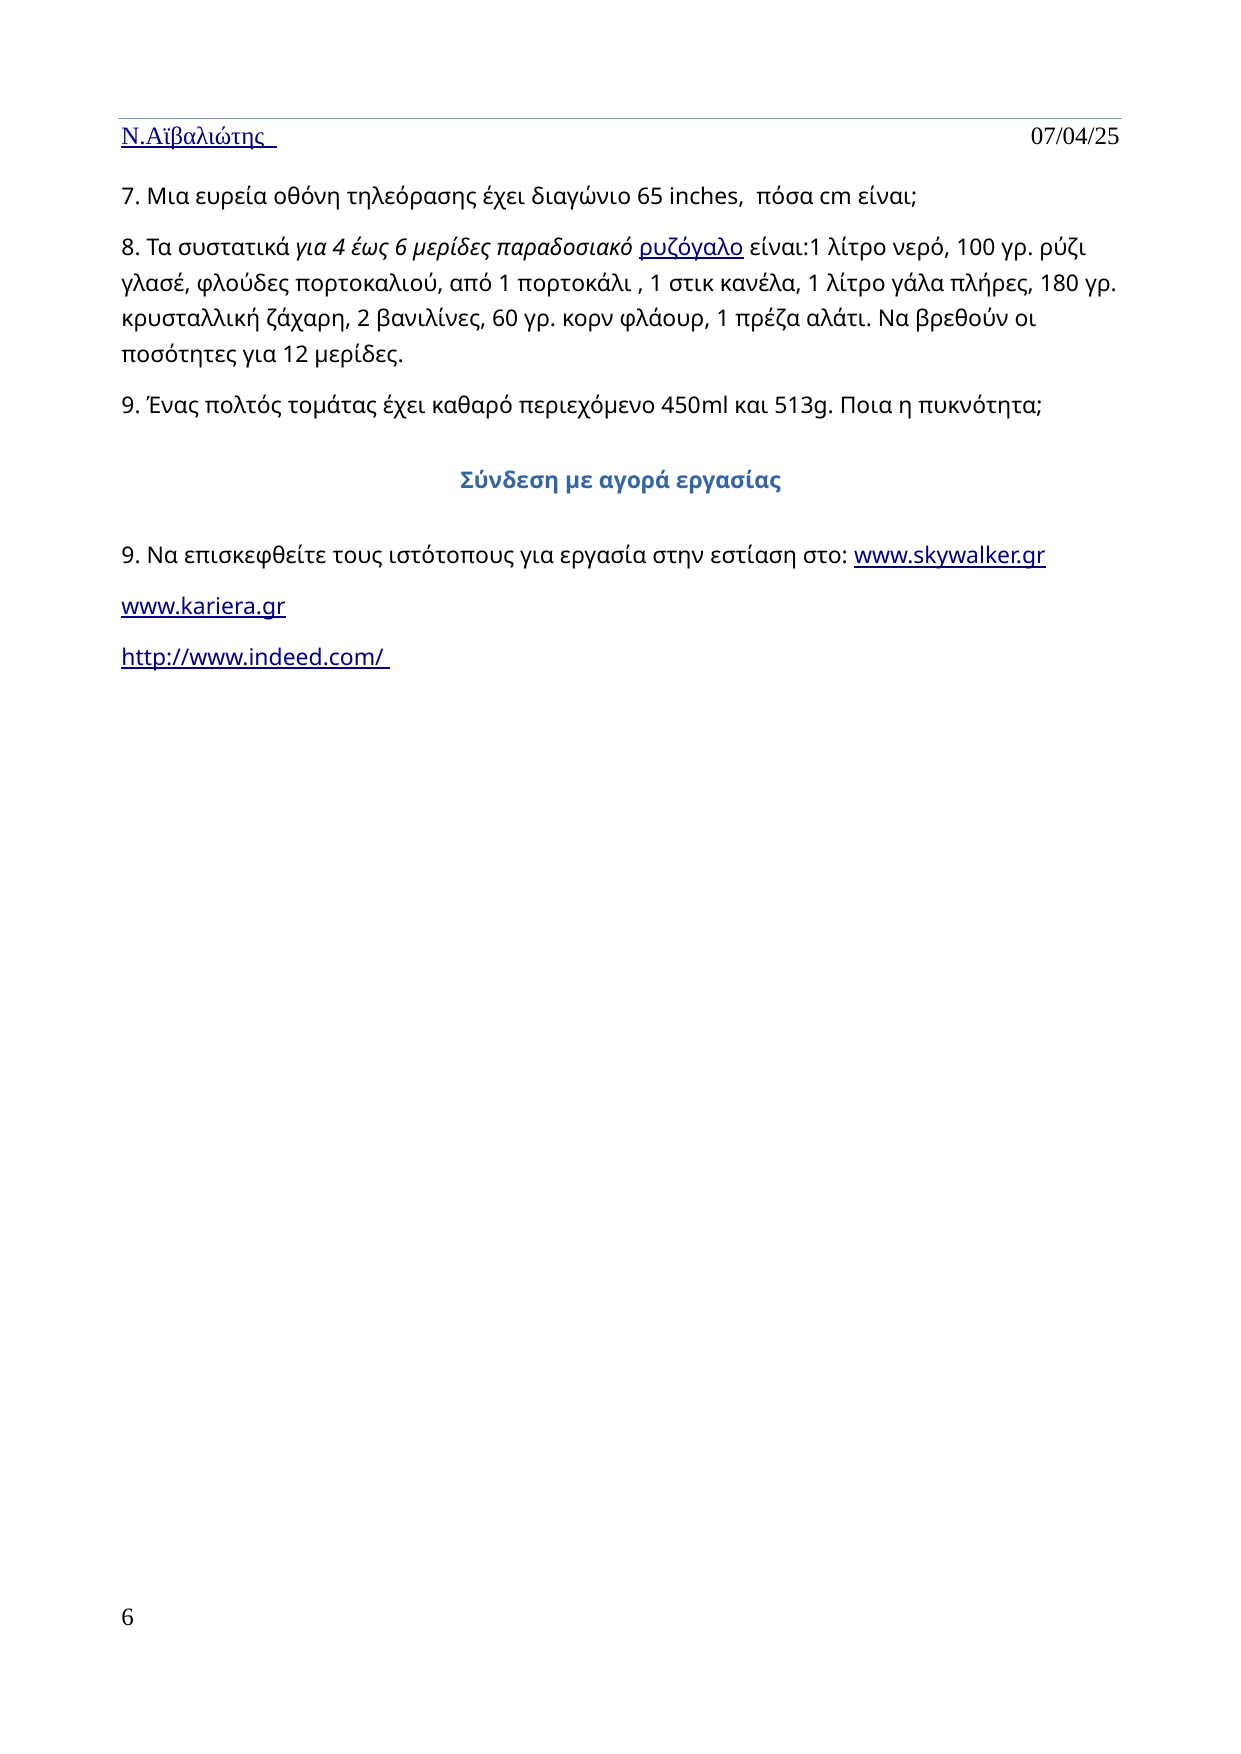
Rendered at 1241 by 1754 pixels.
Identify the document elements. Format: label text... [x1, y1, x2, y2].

text 8. Τα συστατικά για 4 έως 6 μερίδες παραδοσιακό ρυζόγαλο είναι:1 λίτρο νερό, 100 γρ. ρύζι γλασέ, φλούδες πορτοκαλιού, από 1 πορτοκάλι , 1 στικ κανέλα, 1 λίτρο γάλα πλήρες, 180 γρ. κρυσταλλική ζάχαρη, 2 βανιλίνες, 60 γρ. κορν φλάουρ, 1 πρέζα αλάτι. Να βρεθούν οι ποσότητες για 12 μερίδες. [121, 231, 1119, 369]
text www.kariera.gr [121, 590, 1119, 621]
text http://www.indeed.com/ [121, 640, 1119, 672]
subtitle Σύνδεση με αγορά εργασίας [121, 464, 1119, 496]
text 9. Ένας πολτός τομάτας έχει καθαρό περιεχόμενο 450ml και 513g. Ποια η πυκνότητα; [121, 389, 1119, 420]
text 7. Μια ευρεία οθόνη τηλεόρασης έχει διαγώνιο 65 inches, πόσα cm είναι; [121, 180, 1119, 211]
text 9. Να επισκεφθείτε τους ιστότοπους για εργασία στην εστίαση στο: www.skywalker.gr [121, 539, 1119, 571]
